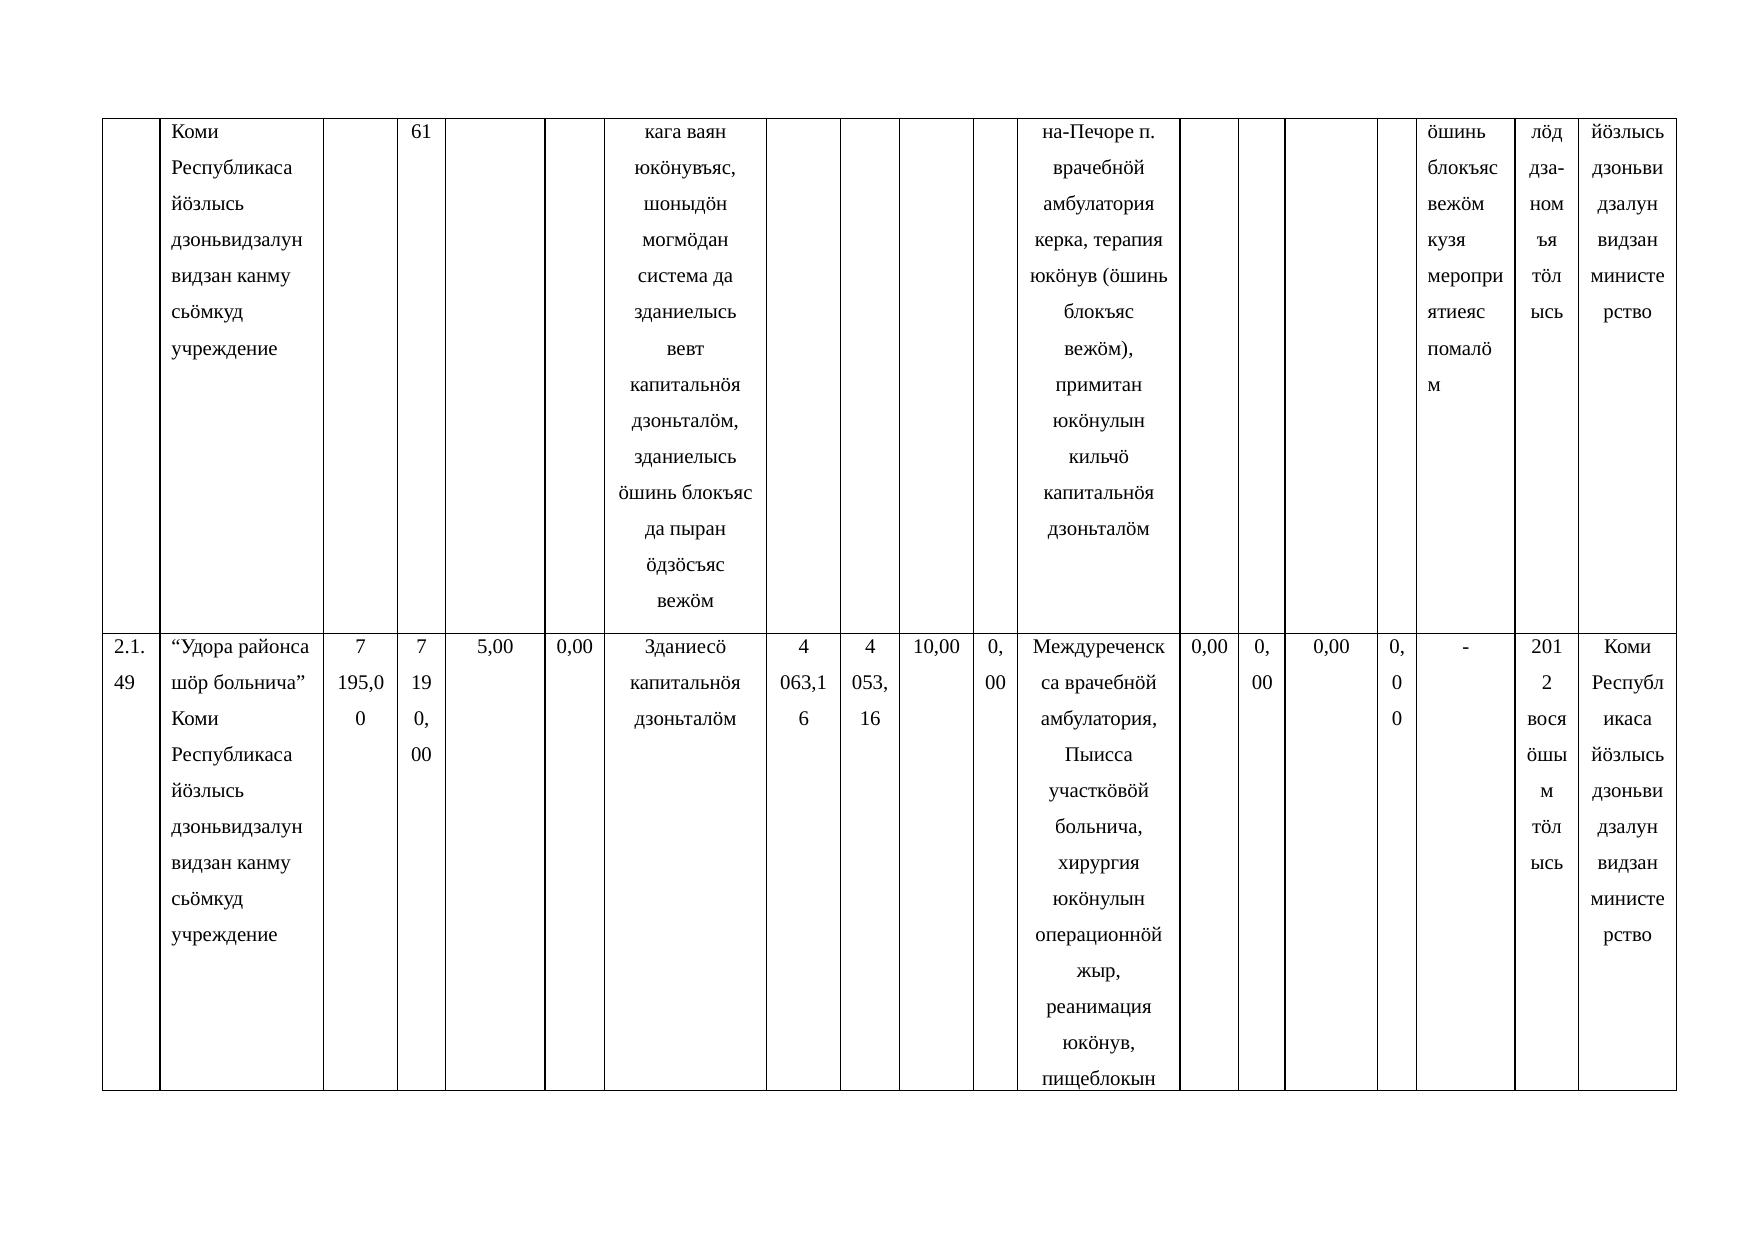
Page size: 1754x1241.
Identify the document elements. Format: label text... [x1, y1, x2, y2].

table_cell 4 053,16 [841, 634, 899, 1090]
table_cell 0,00 [546, 634, 604, 1090]
table_cell 5,00 [446, 634, 544, 1090]
table_cell [1378, 119, 1416, 633]
table_cell Коми Республикаса йӧзлысь дзоньвидзалун видзан министерство [1579, 634, 1676, 1090]
table_cell “Удора районса шӧр больнича” Коми Республикаса йӧзлысь дзоньвидзалун видзан канму сьӧмкуд учреждение [161, 634, 323, 1090]
table_cell Зданиесӧ капитальнӧя дзоньталӧм [605, 634, 766, 1090]
table_cell 0,00 [1181, 634, 1238, 1090]
table_cell Коми Республикаса йӧзлысь дзоньвидзалун видзан канму сьӧмкуд учреждение [161, 119, 323, 633]
table_cell 7 195,00 [324, 634, 397, 1090]
table_cell 0,00 [974, 634, 1017, 1090]
table_cell 61 [398, 119, 445, 633]
table_cell [974, 119, 1017, 633]
table_cell 0,00 [1286, 634, 1377, 1090]
table_cell [767, 119, 840, 633]
table_cell [841, 119, 899, 633]
table_cell йӧзлысь дзоньвидзалун видзан министерство [1579, 119, 1676, 633]
table_cell 2012 вося ӧшым тӧлысь [1516, 634, 1578, 1090]
table_cell ӧшинь блокъяс вежӧм кузя мероприятиеяс помалӧм [1417, 119, 1514, 633]
table_cell на-Печоре п. врачебнӧй амбулатория керка, терапия юкӧнув (ӧшинь блокъяс вежӧм), примитан юкӧнулын кильчӧ капитальнӧя дзоньталӧм [1018, 119, 1179, 633]
table_cell [1181, 119, 1238, 633]
table_cell [1286, 119, 1377, 633]
table_cell лӧддза-номъя тӧлысь [1516, 119, 1578, 633]
table_cell кага ваян юкӧнувъяс, шоныдӧн могмӧдан система да зданиелысь вевт капитальнӧя дзоньталӧм, зданиелысь ӧшинь блокъяс да пыран ӧдзӧсъяс вежӧм [605, 119, 766, 633]
table_cell [103, 119, 159, 633]
table_cell 0,00 [1378, 634, 1416, 1090]
table_cell - [1417, 634, 1514, 1090]
table_cell [1239, 119, 1284, 633]
table_cell [900, 119, 973, 633]
table_cell Междуреченскса врачебнӧй амбулатория, Пыисса участкӧвӧй больнича, хирургия юкӧнулын операционнӧй жыр, реанимация юкӧнув, пищеблокын [1018, 634, 1179, 1090]
table_cell 0,00 [1239, 634, 1284, 1090]
table_cell 2.1.49 [103, 634, 159, 1090]
table_cell 4 063,16 [767, 634, 840, 1090]
table_cell 10,00 [900, 634, 973, 1090]
table_cell [324, 119, 397, 633]
table_cell 7 190,00 [398, 634, 445, 1090]
table_cell [546, 119, 604, 633]
table_cell [446, 119, 544, 633]
